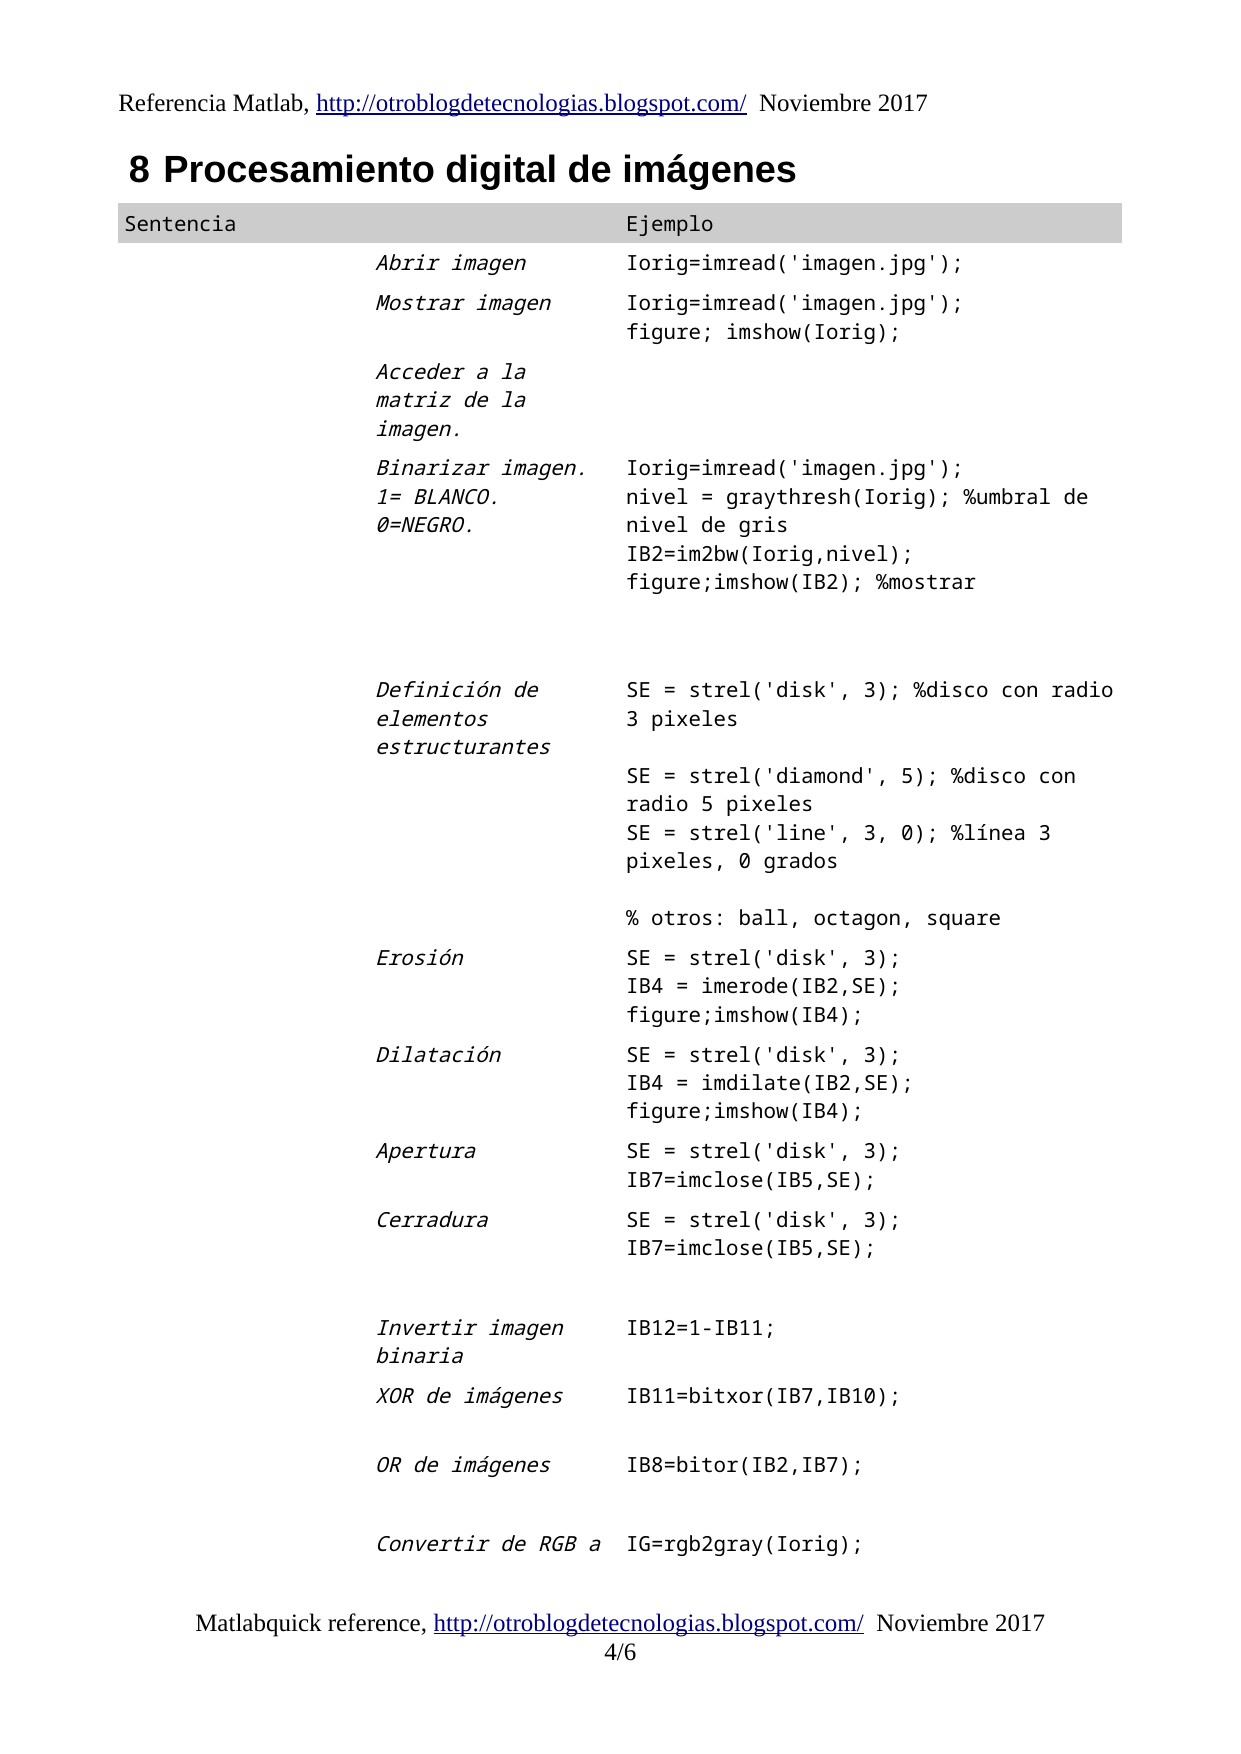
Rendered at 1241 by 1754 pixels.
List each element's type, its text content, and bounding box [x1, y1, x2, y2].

table_cell [369, 1268, 620, 1307]
table_cell [118, 1376, 369, 1444]
table_cell [118, 1484, 369, 1524]
table_cell [118, 670, 369, 937]
table_header Ejemplo [620, 203, 1122, 243]
table_cell [369, 1484, 620, 1524]
table_cell IB12=1-IB11; [620, 1307, 1122, 1376]
table_cell SE = strel('disk', 3); %disco con radio 3 pixeles SE = strel('diamond', 5); %disco con radio 5 pixeles SE = strel('line', 3, 0); %línea 3 pixeles, 0 grados % otros: ball, octagon, square [620, 670, 1122, 937]
table_cell Cerradura [369, 1199, 620, 1267]
table_header [369, 203, 620, 243]
table_cell [118, 630, 369, 670]
table_cell [620, 1268, 1122, 1307]
table_cell IB11=bitxor(IB7,IB10); [620, 1376, 1122, 1444]
table_cell [118, 1034, 369, 1131]
table_cell [118, 243, 369, 283]
subtitle Procesamiento digital de imágenes [118, 147, 1122, 190]
table_cell Binarizar imagen. 1= BLANCO. 0=NEGRO. [369, 448, 620, 630]
table_cell SE = strel('disk', 3); IB4 = imdilate(IB2,SE); figure;imshow(IB4); [620, 1034, 1122, 1131]
table_cell [118, 448, 369, 630]
table_cell Iorig=imread('imagen.jpg'); figure; imshow(Iorig); [620, 283, 1122, 351]
table_cell [118, 351, 369, 448]
table_cell Abrir imagen [369, 243, 620, 283]
table_cell [620, 351, 1122, 448]
table_cell SE = strel('disk', 3); IB4 = imerode(IB2,SE); figure;imshow(IB4); [620, 937, 1122, 1034]
table_cell [118, 283, 369, 351]
table_cell Definición de elementos estructurantes [369, 670, 620, 937]
table_cell Iorig=imread('imagen.jpg'); [620, 243, 1122, 283]
table_cell [369, 630, 620, 670]
table_cell IB8=bitor(IB2,IB7); [620, 1444, 1122, 1484]
table_cell [118, 1524, 369, 1564]
table_cell IG=rgb2gray(Iorig); [620, 1524, 1122, 1564]
table_cell [118, 1444, 369, 1484]
table_cell Iorig=imread('imagen.jpg'); nivel = graythresh(Iorig); %umbral de nivel de gris IB2=im2bw(Iorig,nivel); figure;imshow(IB2); %mostrar [620, 448, 1122, 630]
table_cell [118, 937, 369, 1034]
table_cell Erosión [369, 937, 620, 1034]
table_cell Mostrar imagen [369, 283, 620, 351]
table_cell SE = strel('disk', 3); IB7=imclose(IB5,SE); [620, 1199, 1122, 1267]
table_cell [620, 630, 1122, 670]
table_cell [620, 1484, 1122, 1524]
table_cell [118, 1199, 369, 1267]
table_cell XOR de imágenes [369, 1376, 620, 1444]
table_header Sentencia [118, 203, 369, 243]
table_cell [118, 1268, 369, 1307]
table_cell [118, 1307, 369, 1376]
table_cell Acceder a la matriz de la imagen. [369, 351, 620, 448]
table_cell Apertura [369, 1131, 620, 1199]
table_cell OR de imágenes [369, 1444, 620, 1484]
table_cell Dilatación [369, 1034, 620, 1131]
table_cell [118, 1131, 369, 1199]
table_cell Invertir imagen binaria [369, 1307, 620, 1376]
table_cell Convertir de RGB a [369, 1524, 620, 1564]
table_cell SE = strel('disk', 3); IB7=imclose(IB5,SE); [620, 1131, 1122, 1199]
